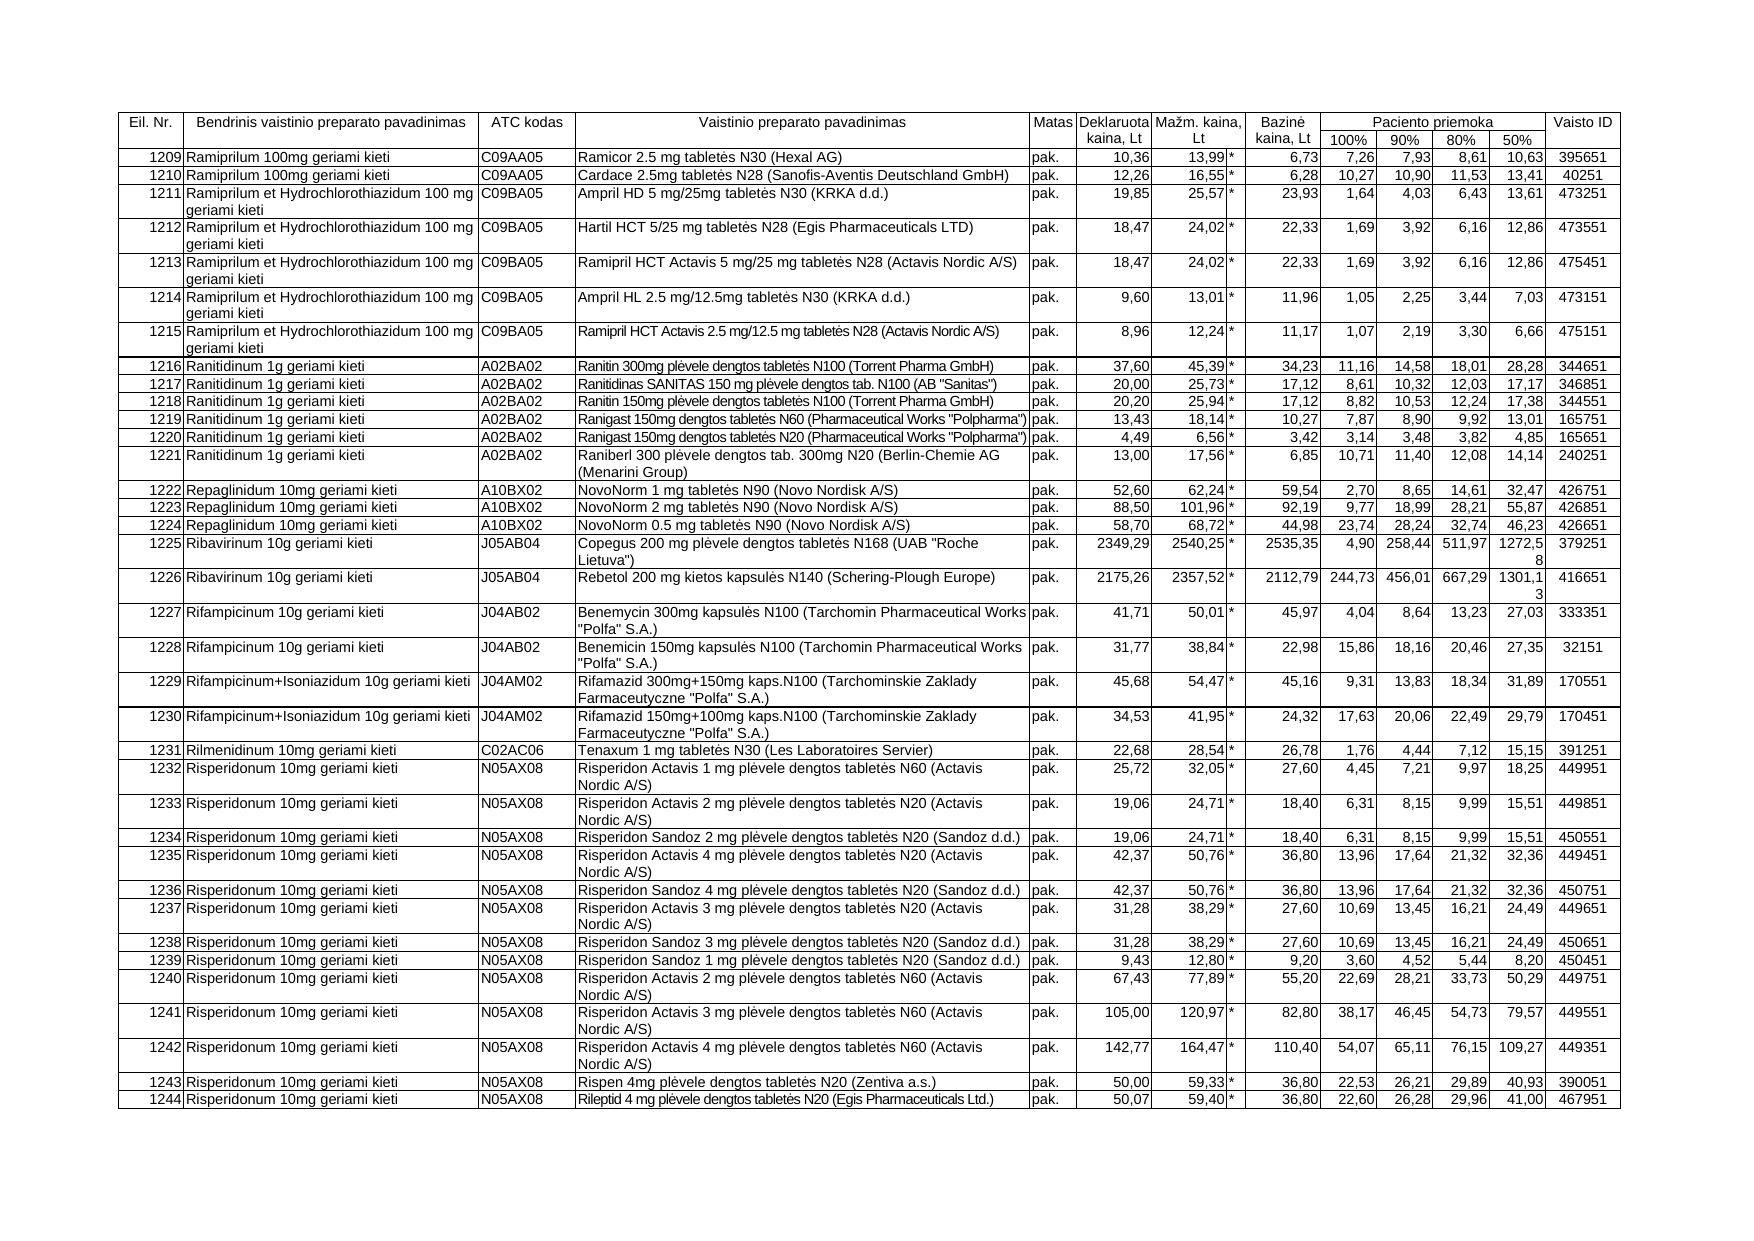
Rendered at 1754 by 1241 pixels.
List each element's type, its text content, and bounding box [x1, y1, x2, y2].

table_cell 9,99 [1433, 795, 1489, 828]
table_cell 29,89 [1433, 1073, 1489, 1090]
table_cell 32,36 [1490, 847, 1545, 880]
table_cell 29,96 [1433, 1091, 1489, 1108]
table_cell 7,12 [1433, 742, 1489, 759]
table_cell C09AA05 [479, 167, 575, 183]
table_cell J04AM02 [479, 708, 575, 741]
table_cell 42,37 [1077, 881, 1151, 898]
table_cell Ranitidinum 1g geriami kieti [184, 375, 478, 392]
table_cell Ranitidinum 1g geriami kieti [184, 411, 478, 428]
table_cell * [1227, 517, 1245, 533]
table_cell 449451 [1546, 847, 1620, 880]
table_cell 32,05 [1152, 760, 1226, 793]
table_cell pak. [1030, 411, 1076, 428]
table_cell 346851 [1546, 375, 1620, 392]
table_cell 7,93 [1377, 149, 1432, 166]
table_cell * [1227, 1091, 1245, 1108]
table_cell * [1227, 952, 1245, 968]
table_cell N05AX08 [479, 934, 575, 951]
table_header Vaistinio preparato pavadinimas [576, 113, 1029, 148]
table_cell 28,28 [1490, 358, 1545, 374]
table_cell pak. [1030, 934, 1076, 951]
table_cell Ranitidinum 1g geriami kieti [184, 393, 478, 410]
table_cell 426851 [1546, 499, 1620, 516]
table_cell 2,70 [1321, 481, 1376, 498]
table_cell Ranitin 150mg plėvele dengtos tabletės N100 (Torrent Pharma GmbH) [576, 393, 1029, 410]
table_cell 17,64 [1377, 847, 1432, 880]
table_cell 1226 [119, 569, 183, 603]
table_cell A02BA02 [479, 411, 575, 428]
table_cell pak. [1030, 569, 1076, 603]
table_cell 59,54 [1246, 481, 1320, 498]
table_cell 29,79 [1490, 708, 1545, 741]
table_cell 473151 [1546, 288, 1620, 322]
table_cell N05AX08 [479, 760, 575, 793]
table_cell pak. [1030, 375, 1076, 392]
table_cell C09BA05 [479, 323, 575, 356]
table_cell 240251 [1546, 447, 1620, 480]
table_cell 26,78 [1246, 742, 1320, 759]
table_cell Rilmenidinum 10mg geriami kieti [184, 742, 478, 759]
table_cell 17,63 [1321, 708, 1376, 741]
table_cell 1,05 [1321, 288, 1376, 322]
table_cell Copegus 200 mg plėvele dengtos tabletės N168 (UAB "Roche Lietuva") [576, 535, 1029, 568]
table_cell 9,43 [1077, 952, 1151, 968]
table_cell Hartil HCT 5/25 mg tabletės N28 (Egis Pharmaceuticals LTD) [576, 219, 1029, 253]
table_cell 450551 [1546, 829, 1620, 846]
table_cell 27,35 [1490, 638, 1545, 672]
table_cell 9,99 [1433, 829, 1489, 846]
table_cell N05AX08 [479, 829, 575, 846]
table_cell * [1227, 847, 1245, 880]
table_cell N05AX08 [479, 1004, 575, 1038]
table_cell 7,03 [1490, 288, 1545, 322]
table_cell 25,73 [1152, 375, 1226, 392]
table_cell C09BA05 [479, 254, 575, 287]
table_cell N05AX08 [479, 952, 575, 968]
table_cell 22,69 [1321, 970, 1376, 1003]
table_cell 1209 [119, 149, 183, 166]
table_cell Risperidonum 10mg geriami kieti [184, 760, 478, 793]
table_cell 45,39 [1152, 358, 1226, 374]
table_cell 4,03 [1377, 185, 1432, 218]
table_cell Rispen 4mg plėvele dengtos tabletės N20 (Zentiva a.s.) [576, 1073, 1029, 1090]
table_cell * [1227, 795, 1245, 828]
table_cell pak. [1030, 1073, 1076, 1090]
table_cell 9,97 [1433, 760, 1489, 793]
table_cell 6,16 [1433, 254, 1489, 287]
table_cell N05AX08 [479, 1073, 575, 1090]
table_cell 12,26 [1077, 167, 1151, 183]
table_cell 27,60 [1246, 899, 1320, 933]
table_cell * [1227, 829, 1245, 846]
table_cell 54,73 [1433, 1004, 1489, 1038]
table_cell 10,71 [1321, 447, 1376, 480]
table_cell * [1227, 447, 1245, 480]
table_cell pak. [1030, 742, 1076, 759]
table_cell 12,80 [1152, 952, 1226, 968]
table_cell * [1227, 481, 1245, 498]
table_cell 18,14 [1152, 411, 1226, 428]
table_cell C02AC06 [479, 742, 575, 759]
table_cell 13,45 [1377, 934, 1432, 951]
table_cell * [1227, 375, 1245, 392]
table_cell 24,71 [1152, 795, 1226, 828]
table_cell 24,71 [1152, 829, 1226, 846]
table_cell A02BA02 [479, 358, 575, 374]
table_cell 4,45 [1321, 760, 1376, 793]
table_cell 88,50 [1077, 499, 1151, 516]
table_cell 92,19 [1246, 499, 1320, 516]
table_cell 13,99 [1152, 149, 1226, 166]
table_cell 4,49 [1077, 429, 1151, 446]
table_cell 449851 [1546, 795, 1620, 828]
table_cell Risperidonum 10mg geriami kieti [184, 1004, 478, 1038]
table_cell 10,53 [1377, 393, 1432, 410]
table_cell J04AM02 [479, 673, 575, 706]
table_cell 1239 [119, 952, 183, 968]
table_cell 473251 [1546, 185, 1620, 218]
table_cell 7,87 [1321, 411, 1376, 428]
table_cell N05AX08 [479, 1039, 575, 1072]
table_cell 19,85 [1077, 185, 1151, 218]
table_cell 391251 [1546, 742, 1620, 759]
table_cell 24,32 [1246, 708, 1320, 741]
table_cell * [1227, 708, 1245, 741]
table_cell 45,68 [1077, 673, 1151, 706]
table_cell 2175,26 [1077, 569, 1151, 603]
table_cell Ramiprilum et Hydrochlorothiazidum 100 mg geriami kieti [184, 254, 478, 287]
table_cell 3,42 [1246, 429, 1320, 446]
table_cell A02BA02 [479, 447, 575, 480]
table_header Eil. Nr. [119, 113, 183, 148]
table_cell N05AX08 [479, 881, 575, 898]
table_cell Risperidon Actavis 4 mg plėvele dengtos tabletės N20 (Actavis Nordic A/S) [576, 847, 1029, 880]
table_cell * [1227, 429, 1245, 446]
table_cell pak. [1030, 760, 1076, 793]
table_cell Ranitidinas SANITAS 150 mg plėvele dengtos tab. N100 (AB "Sanitas") [576, 375, 1029, 392]
table_cell 59,33 [1152, 1073, 1226, 1090]
table_cell * [1227, 288, 1245, 322]
table_cell 18,25 [1490, 760, 1545, 793]
table_cell 37,60 [1077, 358, 1151, 374]
table_cell 1301,13 [1490, 569, 1545, 603]
table_cell Ramiprilum et Hydrochlorothiazidum 100 mg geriami kieti [184, 185, 478, 218]
table_cell 31,28 [1077, 899, 1151, 933]
table_cell 50,29 [1490, 970, 1545, 1003]
table_header Paciento priemoka [1321, 113, 1545, 130]
table_cell Risperidon Actavis 3 mg plėvele dengtos tabletės N60 (Actavis Nordic A/S) [576, 1004, 1029, 1038]
table_cell 65,11 [1377, 1039, 1432, 1072]
table_cell 22,60 [1321, 1091, 1376, 1108]
table_cell 25,94 [1152, 393, 1226, 410]
table_cell 426751 [1546, 481, 1620, 498]
table_cell Risperidon Actavis 4 mg plėvele dengtos tabletės N60 (Actavis Nordic A/S) [576, 1039, 1029, 1072]
table_cell Ramiprilum et Hydrochlorothiazidum 100 mg geriami kieti [184, 219, 478, 253]
table_cell 17,56 [1152, 447, 1226, 480]
table_cell 6,73 [1246, 149, 1320, 166]
table_cell 50,01 [1152, 604, 1226, 637]
table_cell 17,12 [1246, 393, 1320, 410]
table_cell 68,72 [1152, 517, 1226, 533]
table_cell pak. [1030, 708, 1076, 741]
table_cell 11,17 [1246, 323, 1320, 356]
table_cell 28,21 [1433, 499, 1489, 516]
table_cell * [1227, 970, 1245, 1003]
table_cell 24,02 [1152, 254, 1226, 287]
table_cell 3,92 [1377, 254, 1432, 287]
table_cell 105,00 [1077, 1004, 1151, 1038]
table_cell Rifamazid 150mg+100mg kaps.N100 (Tarchominskie Zaklady Farmaceutyczne "Polfa" S.A.) [576, 708, 1029, 741]
table_cell 21,32 [1433, 847, 1489, 880]
table_cell Risperidonum 10mg geriami kieti [184, 952, 478, 968]
table_cell 77,89 [1152, 970, 1226, 1003]
table_cell 32,36 [1490, 881, 1545, 898]
table_cell 110,40 [1246, 1039, 1320, 1072]
table_cell 344551 [1546, 393, 1620, 410]
table_cell 1229 [119, 673, 183, 706]
table_cell 8,20 [1490, 952, 1545, 968]
table_cell 24,49 [1490, 899, 1545, 933]
table_cell 1237 [119, 899, 183, 933]
table_cell Risperidonum 10mg geriami kieti [184, 1091, 478, 1108]
table_cell 9,77 [1321, 499, 1376, 516]
table_cell pak. [1030, 429, 1076, 446]
table_cell pak. [1030, 881, 1076, 898]
table_cell Risperidon Actavis 1 mg plėvele dengtos tabletės N60 (Actavis Nordic A/S) [576, 760, 1029, 793]
table_cell Risperidon Actavis 3 mg plėvele dengtos tabletės N20 (Actavis Nordic A/S) [576, 899, 1029, 933]
table_cell 6,31 [1321, 795, 1376, 828]
table_cell * [1227, 219, 1245, 253]
table_cell 36,80 [1246, 881, 1320, 898]
table_cell 2349,29 [1077, 535, 1151, 568]
table_cell 2112,79 [1246, 569, 1320, 603]
table_cell 28,21 [1377, 970, 1432, 1003]
table_cell NovoNorm 2 mg tabletės N90 (Novo Nordisk A/S) [576, 499, 1029, 516]
table_cell 1230 [119, 708, 183, 741]
table_cell 22,68 [1077, 742, 1151, 759]
table_cell 33,73 [1433, 970, 1489, 1003]
table_cell 22,53 [1321, 1073, 1376, 1090]
table_cell Risperidon Actavis 2 mg plėvele dengtos tabletės N20 (Actavis Nordic A/S) [576, 795, 1029, 828]
table_cell Risperidon Sandoz 2 mg plėvele dengtos tabletės N20 (Sandoz d.d.) [576, 829, 1029, 846]
table_cell 31,28 [1077, 934, 1151, 951]
table_cell 395651 [1546, 149, 1620, 166]
table_cell 449551 [1546, 1004, 1620, 1038]
table_cell 20,00 [1077, 375, 1151, 392]
table_cell 2535,35 [1246, 535, 1320, 568]
table_cell 15,86 [1321, 638, 1376, 672]
table_cell * [1227, 499, 1245, 516]
table_cell 6,66 [1490, 323, 1545, 356]
table_cell * [1227, 149, 1245, 166]
table_cell * [1227, 673, 1245, 706]
table_cell Repaglinidum 10mg geriami kieti [184, 499, 478, 516]
table_cell 11,96 [1246, 288, 1320, 322]
table_cell 31,89 [1490, 673, 1545, 706]
table_cell Risperidonum 10mg geriami kieti [184, 881, 478, 898]
table_cell 1244 [119, 1091, 183, 1108]
table_cell C09BA05 [479, 219, 575, 253]
table_cell 379251 [1546, 535, 1620, 568]
table_cell * [1227, 899, 1245, 933]
table_cell 12,08 [1433, 447, 1489, 480]
table_cell 4,52 [1377, 952, 1432, 968]
table_cell Rileptid 4 mg plėvele dengtos tabletės N20 (Egis Pharmaceuticals Ltd.) [576, 1091, 1029, 1108]
table_cell 426651 [1546, 517, 1620, 533]
table_cell 40251 [1546, 167, 1620, 183]
table_cell 46,45 [1377, 1004, 1432, 1038]
table_cell * [1227, 358, 1245, 374]
table_cell * [1227, 1039, 1245, 1072]
table_cell Ramipril HCT Actavis 2.5 mg/12.5 mg tabletės N28 (Actavis Nordic A/S) [576, 323, 1029, 356]
table_cell 50,76 [1152, 847, 1226, 880]
table_cell 10,27 [1246, 411, 1320, 428]
table_cell 17,38 [1490, 393, 1545, 410]
table_cell 1221 [119, 447, 183, 480]
table_cell 16,21 [1433, 934, 1489, 951]
table_cell 14,14 [1490, 447, 1545, 480]
table_cell 1232 [119, 760, 183, 793]
table_cell 25,57 [1152, 185, 1226, 218]
table_cell 14,61 [1433, 481, 1489, 498]
table_cell C09BA05 [479, 185, 575, 218]
table_cell Ranitidinum 1g geriami kieti [184, 429, 478, 446]
table_cell 109,27 [1490, 1039, 1545, 1072]
table_cell N05AX08 [479, 795, 575, 828]
table_cell Ramipril HCT Actavis 5 mg/25 mg tabletės N28 (Actavis Nordic A/S) [576, 254, 1029, 287]
table_cell 1,07 [1321, 323, 1376, 356]
table_cell 165751 [1546, 411, 1620, 428]
table_cell 1218 [119, 393, 183, 410]
table_cell pak. [1030, 1091, 1076, 1108]
table_cell 1,69 [1321, 254, 1376, 287]
table_cell A02BA02 [479, 393, 575, 410]
table_cell 50,76 [1152, 881, 1226, 898]
table_cell 18,47 [1077, 219, 1151, 253]
table_cell pak. [1030, 481, 1076, 498]
table_cell A10BX02 [479, 499, 575, 516]
table_cell 170551 [1546, 673, 1620, 706]
table_cell 13,43 [1077, 411, 1151, 428]
table_cell Ranitidinum 1g geriami kieti [184, 447, 478, 480]
table_cell * [1227, 254, 1245, 287]
table_cell 3,82 [1433, 429, 1489, 446]
table_cell * [1227, 569, 1245, 603]
table_cell 22,98 [1246, 638, 1320, 672]
table_cell * [1227, 881, 1245, 898]
table_cell 50,07 [1077, 1091, 1151, 1108]
table_cell 32,74 [1433, 517, 1489, 533]
table_cell 44,98 [1246, 517, 1320, 533]
table_cell 120,97 [1152, 1004, 1226, 1038]
table_cell C09AA05 [479, 149, 575, 166]
table_cell 164,47 [1152, 1039, 1226, 1072]
table_cell 1213 [119, 254, 183, 287]
table_cell Risperidonum 10mg geriami kieti [184, 829, 478, 846]
table_cell Ribavirinum 10g geriami kieti [184, 569, 478, 603]
table_cell pak. [1030, 219, 1076, 253]
table_cell pak. [1030, 673, 1076, 706]
table_cell 18,16 [1377, 638, 1432, 672]
table_cell 22,49 [1433, 708, 1489, 741]
table_cell 40,93 [1490, 1073, 1545, 1090]
table_cell 101,96 [1152, 499, 1226, 516]
table_cell 13,01 [1152, 288, 1226, 322]
table_cell A02BA02 [479, 375, 575, 392]
table_cell Risperidon Sandoz 4 mg plėvele dengtos tabletės N20 (Sandoz d.d.) [576, 881, 1029, 898]
table_cell 1210 [119, 167, 183, 183]
table_cell * [1227, 1073, 1245, 1090]
table_cell 1240 [119, 970, 183, 1003]
table_cell 13,41 [1490, 167, 1545, 183]
table_cell Ampril HL 2.5 mg/12.5mg tabletės N30 (KRKA d.d.) [576, 288, 1029, 322]
table_cell 55,87 [1490, 499, 1545, 516]
table_cell N05AX08 [479, 970, 575, 1003]
table_cell 8,15 [1377, 829, 1432, 846]
table_cell 4,85 [1490, 429, 1545, 446]
table_cell 41,95 [1152, 708, 1226, 741]
table_header Bazinė kaina, Lt [1246, 113, 1320, 148]
table_cell 12,86 [1490, 219, 1545, 253]
table_cell N05AX08 [479, 1091, 575, 1108]
table_cell 450751 [1546, 881, 1620, 898]
table_cell 3,44 [1433, 288, 1489, 322]
table_cell 473551 [1546, 219, 1620, 253]
table_cell 28,54 [1152, 742, 1226, 759]
table_cell 45,16 [1246, 673, 1320, 706]
table_cell 10,69 [1321, 899, 1376, 933]
table_cell N05AX08 [479, 899, 575, 933]
table_cell 24,49 [1490, 934, 1545, 951]
table_cell 12,24 [1152, 323, 1226, 356]
table_cell 34,53 [1077, 708, 1151, 741]
table_cell 20,46 [1433, 638, 1489, 672]
table_cell pak. [1030, 393, 1076, 410]
table_cell Risperidonum 10mg geriami kieti [184, 795, 478, 828]
table_cell 10,36 [1077, 149, 1151, 166]
table_cell 10,32 [1377, 375, 1432, 392]
table_cell A10BX02 [479, 481, 575, 498]
table_cell 50,00 [1077, 1073, 1151, 1090]
table_cell 34,23 [1246, 358, 1320, 374]
table_cell N05AX08 [479, 847, 575, 880]
table_cell 15,51 [1490, 829, 1545, 846]
table_cell 67,43 [1077, 970, 1151, 1003]
table_header Deklaruota kaina, Lt [1077, 113, 1151, 148]
table_cell pak. [1030, 447, 1076, 480]
table_header ATC kodas [479, 113, 575, 148]
table_cell 1243 [119, 1073, 183, 1090]
table_cell Risperidonum 10mg geriami kieti [184, 970, 478, 1003]
table_cell Ramiprilum et Hydrochlorothiazidum 100 mg geriami kieti [184, 323, 478, 356]
table_cell Ramiprilum 100mg geriami kieti [184, 167, 478, 183]
table_cell 8,64 [1377, 604, 1432, 637]
table_cell 1224 [119, 517, 183, 533]
table_cell 390051 [1546, 1073, 1620, 1090]
table_cell 1228 [119, 638, 183, 672]
table_cell 26,28 [1377, 1091, 1432, 1108]
table_cell Ranigast 150mg dengtos tabletės N60 (Pharmaceutical Works "Polpharma") [576, 411, 1029, 428]
table_cell J04AB02 [479, 604, 575, 637]
table_cell 449651 [1546, 899, 1620, 933]
table_cell 15,15 [1490, 742, 1545, 759]
table_cell 80% [1433, 131, 1489, 148]
table_cell 13,61 [1490, 185, 1545, 218]
table_cell 2,19 [1377, 323, 1432, 356]
table_cell pak. [1030, 899, 1076, 933]
table_cell 27,60 [1246, 934, 1320, 951]
table_header Mažm. kaina, Lt [1152, 113, 1245, 148]
table_cell pak. [1030, 970, 1076, 1003]
table_cell 7,26 [1321, 149, 1376, 166]
table_cell 1236 [119, 881, 183, 898]
table_cell 46,23 [1490, 517, 1545, 533]
table_cell 3,92 [1377, 219, 1432, 253]
table_cell 1223 [119, 499, 183, 516]
table_cell 1241 [119, 1004, 183, 1038]
table_cell 12,24 [1433, 393, 1489, 410]
table_cell 449351 [1546, 1039, 1620, 1072]
table_cell 6,28 [1246, 167, 1320, 183]
table_cell 449751 [1546, 970, 1620, 1003]
table_cell 23,93 [1246, 185, 1320, 218]
table_cell 6,43 [1433, 185, 1489, 218]
table_header Matas [1030, 113, 1076, 148]
table_cell 62,24 [1152, 481, 1226, 498]
table_cell pak. [1030, 288, 1076, 322]
table_cell pak. [1030, 167, 1076, 183]
table_header Vaisto ID [1546, 113, 1620, 148]
table_cell 15,51 [1490, 795, 1545, 828]
table_cell 2540,25 [1152, 535, 1226, 568]
table_cell 55,20 [1246, 970, 1320, 1003]
table_cell pak. [1030, 254, 1076, 287]
table_cell 475151 [1546, 323, 1620, 356]
table_cell pak. [1030, 499, 1076, 516]
table_cell 82,80 [1246, 1004, 1320, 1038]
table_cell pak. [1030, 323, 1076, 356]
table_cell 38,29 [1152, 899, 1226, 933]
table_cell Ampril HD 5 mg/25mg tabletės N30 (KRKA d.d.) [576, 185, 1029, 218]
table_cell 58,70 [1077, 517, 1151, 533]
table_cell 36,80 [1246, 847, 1320, 880]
table_cell pak. [1030, 829, 1076, 846]
table_cell 1212 [119, 219, 183, 253]
table_cell 1211 [119, 185, 183, 218]
table_cell 10,27 [1321, 167, 1376, 183]
table_cell 79,57 [1490, 1004, 1545, 1038]
table_cell 20,20 [1077, 393, 1151, 410]
table_cell 511,97 [1433, 535, 1489, 568]
table_cell 9,31 [1321, 673, 1376, 706]
table_cell * [1227, 323, 1245, 356]
table_cell 1272,58 [1490, 535, 1545, 568]
table_cell 50% [1490, 131, 1545, 148]
table_cell 16,21 [1433, 899, 1489, 933]
table_cell J05AB04 [479, 535, 575, 568]
table_cell pak. [1030, 847, 1076, 880]
table_cell 22,33 [1246, 254, 1320, 287]
table_cell Risperidonum 10mg geriami kieti [184, 1039, 478, 1072]
table_cell 1214 [119, 288, 183, 322]
table_cell 9,20 [1246, 952, 1320, 968]
table_cell 12,86 [1490, 254, 1545, 287]
table_cell 7,21 [1377, 760, 1432, 793]
table_cell 36,80 [1246, 1073, 1320, 1090]
table_cell 20,06 [1377, 708, 1432, 741]
table_cell Risperidonum 10mg geriami kieti [184, 847, 478, 880]
table_cell pak. [1030, 358, 1076, 374]
table_cell Repaglinidum 10mg geriami kieti [184, 481, 478, 498]
table_cell 45,97 [1246, 604, 1320, 637]
table_cell 9,92 [1433, 411, 1489, 428]
table_cell * [1227, 167, 1245, 183]
table_cell 42,37 [1077, 847, 1151, 880]
table_cell Benemicin 150mg kapsulės N100 (Tarchomin Pharmaceutical Works "Polfa" S.A.) [576, 638, 1029, 672]
table_cell 17,12 [1246, 375, 1320, 392]
table_cell Risperidonum 10mg geriami kieti [184, 934, 478, 951]
table_cell 4,90 [1321, 535, 1376, 568]
table_cell 6,56 [1152, 429, 1226, 446]
table_cell 1220 [119, 429, 183, 446]
table_cell Rifampicinum+Isoniazidum 10g geriami kieti [184, 673, 478, 706]
table_cell 165651 [1546, 429, 1620, 446]
table_cell Rifamazid 300mg+150mg kaps.N100 (Tarchominskie Zaklady Farmaceutyczne "Polfa" S.A.) [576, 673, 1029, 706]
table_cell 24,02 [1152, 219, 1226, 253]
table_cell 6,31 [1321, 829, 1376, 846]
table_cell 18,34 [1433, 673, 1489, 706]
table_cell 21,32 [1433, 881, 1489, 898]
table_cell 31,77 [1077, 638, 1151, 672]
table_cell 8,15 [1377, 795, 1432, 828]
table_cell 456,01 [1377, 569, 1432, 603]
table_cell 2357,52 [1152, 569, 1226, 603]
table_cell 14,58 [1377, 358, 1432, 374]
table_cell 1234 [119, 829, 183, 846]
table_cell 1227 [119, 604, 183, 637]
table_cell 13,00 [1077, 447, 1151, 480]
table_cell 1231 [119, 742, 183, 759]
table_cell pak. [1030, 185, 1076, 218]
table_cell 25,72 [1077, 760, 1151, 793]
table_cell Ramicor 2.5 mg tabletės N30 (Hexal AG) [576, 149, 1029, 166]
table_cell 8,82 [1321, 393, 1376, 410]
table_cell 32,47 [1490, 481, 1545, 498]
table_cell Ranigast 150mg dengtos tabletės N20 (Pharmaceutical Works "Polpharma") [576, 429, 1029, 446]
table_cell pak. [1030, 1004, 1076, 1038]
table_cell * [1227, 760, 1245, 793]
table_cell J04AB02 [479, 638, 575, 672]
table_cell pak. [1030, 638, 1076, 672]
table_cell * [1227, 604, 1245, 637]
table_cell 36,80 [1246, 1091, 1320, 1108]
table_cell NovoNorm 1 mg tabletės N90 (Novo Nordisk A/S) [576, 481, 1029, 498]
table_cell 4,04 [1321, 604, 1376, 637]
table_cell C09BA05 [479, 288, 575, 322]
table_cell 16,55 [1152, 167, 1226, 183]
table_cell Risperidon Actavis 2 mg plėvele dengtos tabletės N60 (Actavis Nordic A/S) [576, 970, 1029, 1003]
table_cell 8,65 [1377, 481, 1432, 498]
table_cell Raniberl 300 plėvele dengtos tab. 300mg N20 (Berlin-Chemie AG (Menarini Group) [576, 447, 1029, 480]
table_cell 6,85 [1246, 447, 1320, 480]
table_cell pak. [1030, 604, 1076, 637]
table_cell 59,40 [1152, 1091, 1226, 1108]
table_cell 27,60 [1246, 760, 1320, 793]
table_cell 13,83 [1377, 673, 1432, 706]
table_cell 13,45 [1377, 899, 1432, 933]
table_cell 22,33 [1246, 219, 1320, 253]
table_cell 18,99 [1377, 499, 1432, 516]
table_cell 1,69 [1321, 219, 1376, 253]
table_cell 258,44 [1377, 535, 1432, 568]
table_cell 13,96 [1321, 881, 1376, 898]
table_cell pak. [1030, 517, 1076, 533]
table_cell 1,76 [1321, 742, 1376, 759]
table_cell Risperidon Sandoz 1 mg plėvele dengtos tabletės N20 (Sandoz d.d.) [576, 952, 1029, 968]
table_cell A10BX02 [479, 517, 575, 533]
table_cell 18,47 [1077, 254, 1151, 287]
table_cell 11,16 [1321, 358, 1376, 374]
table_cell 449951 [1546, 760, 1620, 793]
table_cell 467951 [1546, 1091, 1620, 1108]
table_cell 170451 [1546, 708, 1620, 741]
table_cell 17,17 [1490, 375, 1545, 392]
table_cell * [1227, 535, 1245, 568]
table_cell Ranitin 300mg plėvele dengtos tabletės N100 (Torrent Pharma GmbH) [576, 358, 1029, 374]
table_cell 6,16 [1433, 219, 1489, 253]
table_cell 18,40 [1246, 795, 1320, 828]
table_cell 1219 [119, 411, 183, 428]
table_cell 26,21 [1377, 1073, 1432, 1090]
table_cell 667,29 [1433, 569, 1489, 603]
table_cell 1222 [119, 481, 183, 498]
table_cell 38,17 [1321, 1004, 1376, 1038]
table_cell 1,64 [1321, 185, 1376, 218]
table_cell 416651 [1546, 569, 1620, 603]
table_cell 1242 [119, 1039, 183, 1072]
table_cell 13,96 [1321, 847, 1376, 880]
table_cell 1238 [119, 934, 183, 951]
table_cell 18,40 [1246, 829, 1320, 846]
table_cell 8,61 [1321, 375, 1376, 392]
table_cell 244,73 [1321, 569, 1376, 603]
table_cell * [1227, 393, 1245, 410]
table_cell Risperidon Sandoz 3 mg plėvele dengtos tabletės N20 (Sandoz d.d.) [576, 934, 1029, 951]
table_cell 9,60 [1077, 288, 1151, 322]
table_cell pak. [1030, 535, 1076, 568]
table_cell 54,47 [1152, 673, 1226, 706]
table_cell Risperidonum 10mg geriami kieti [184, 899, 478, 933]
table_header Bendrinis vaistinio preparato pavadinimas [184, 113, 478, 148]
table_cell 3,60 [1321, 952, 1376, 968]
table_cell Ribavirinum 10g geriami kieti [184, 535, 478, 568]
table_cell pak. [1030, 795, 1076, 828]
table_cell 100% [1321, 131, 1376, 148]
table_cell 3,14 [1321, 429, 1376, 446]
table_cell Rifampicinum 10g geriami kieti [184, 604, 478, 637]
table_cell 41,00 [1490, 1091, 1545, 1108]
table_cell Rifampicinum+Isoniazidum 10g geriami kieti [184, 708, 478, 741]
table_cell 90% [1377, 131, 1432, 148]
table_cell 23,74 [1321, 517, 1376, 533]
table_cell 8,90 [1377, 411, 1432, 428]
table_cell 27,03 [1490, 604, 1545, 637]
table_cell Tenaxum 1 mg tabletės N30 (Les Laboratoires Servier) [576, 742, 1029, 759]
table_cell 10,90 [1377, 167, 1432, 183]
table_cell 142,77 [1077, 1039, 1151, 1072]
table_cell 450451 [1546, 952, 1620, 968]
table_cell pak. [1030, 1039, 1076, 1072]
table_cell 19,06 [1077, 795, 1151, 828]
table_cell * [1227, 934, 1245, 951]
table_cell Cardace 2.5mg tabletės N28 (Sanofis-Aventis Deutschland GmbH) [576, 167, 1029, 183]
table_cell pak. [1030, 149, 1076, 166]
table_cell Rebetol 200 mg kietos kapsulės N140 (Schering-Plough Europe) [576, 569, 1029, 603]
table_cell Ramiprilum et Hydrochlorothiazidum 100 mg geriami kieti [184, 288, 478, 322]
table_cell 76,15 [1433, 1039, 1489, 1072]
table_cell Benemycin 300mg kapsulės N100 (Tarchomin Pharmaceutical Works "Polfa" S.A.) [576, 604, 1029, 637]
table_cell J05AB04 [479, 569, 575, 603]
table_cell 344651 [1546, 358, 1620, 374]
table_cell 3,48 [1377, 429, 1432, 446]
table_cell 4,44 [1377, 742, 1432, 759]
table_cell 1233 [119, 795, 183, 828]
table_cell 1225 [119, 535, 183, 568]
table_cell 1235 [119, 847, 183, 880]
table_cell 54,07 [1321, 1039, 1376, 1072]
table_cell 1215 [119, 323, 183, 356]
table_cell 8,96 [1077, 323, 1151, 356]
table_cell * [1227, 185, 1245, 218]
table_cell 1217 [119, 375, 183, 392]
table_cell 10,63 [1490, 149, 1545, 166]
table_cell 17,64 [1377, 881, 1432, 898]
table_cell Repaglinidum 10mg geriami kieti [184, 517, 478, 533]
table_cell NovoNorm 0.5 mg tabletės N90 (Novo Nordisk A/S) [576, 517, 1029, 533]
table_cell 52,60 [1077, 481, 1151, 498]
table_cell 333351 [1546, 604, 1620, 637]
table_cell 5,44 [1433, 952, 1489, 968]
table_cell A02BA02 [479, 429, 575, 446]
table_cell 18,01 [1433, 358, 1489, 374]
table_cell * [1227, 638, 1245, 672]
table_cell 11,40 [1377, 447, 1432, 480]
table_cell 28,24 [1377, 517, 1432, 533]
table_cell 38,84 [1152, 638, 1226, 672]
table_cell * [1227, 411, 1245, 428]
table_cell 32151 [1546, 638, 1620, 672]
table_cell 450651 [1546, 934, 1620, 951]
table_cell 8,61 [1433, 149, 1489, 166]
table_cell 1216 [119, 358, 183, 374]
table_cell 11,53 [1433, 167, 1489, 183]
table_cell 41,71 [1077, 604, 1151, 637]
table_cell 13,23 [1433, 604, 1489, 637]
table_cell 3,30 [1433, 323, 1489, 356]
table_cell 12,03 [1433, 375, 1489, 392]
table_cell 10,69 [1321, 934, 1376, 951]
table_cell Rifampicinum 10g geriami kieti [184, 638, 478, 672]
table_cell * [1227, 1004, 1245, 1038]
table_cell 475451 [1546, 254, 1620, 287]
table_cell pak. [1030, 952, 1076, 968]
table_cell 2,25 [1377, 288, 1432, 322]
table_cell Risperidonum 10mg geriami kieti [184, 1073, 478, 1090]
table_cell 19,06 [1077, 829, 1151, 846]
table_cell Ranitidinum 1g geriami kieti [184, 358, 478, 374]
table_cell Ramiprilum 100mg geriami kieti [184, 149, 478, 166]
table_cell 38,29 [1152, 934, 1226, 951]
table_cell 13,01 [1490, 411, 1545, 428]
table_cell * [1227, 742, 1245, 759]
